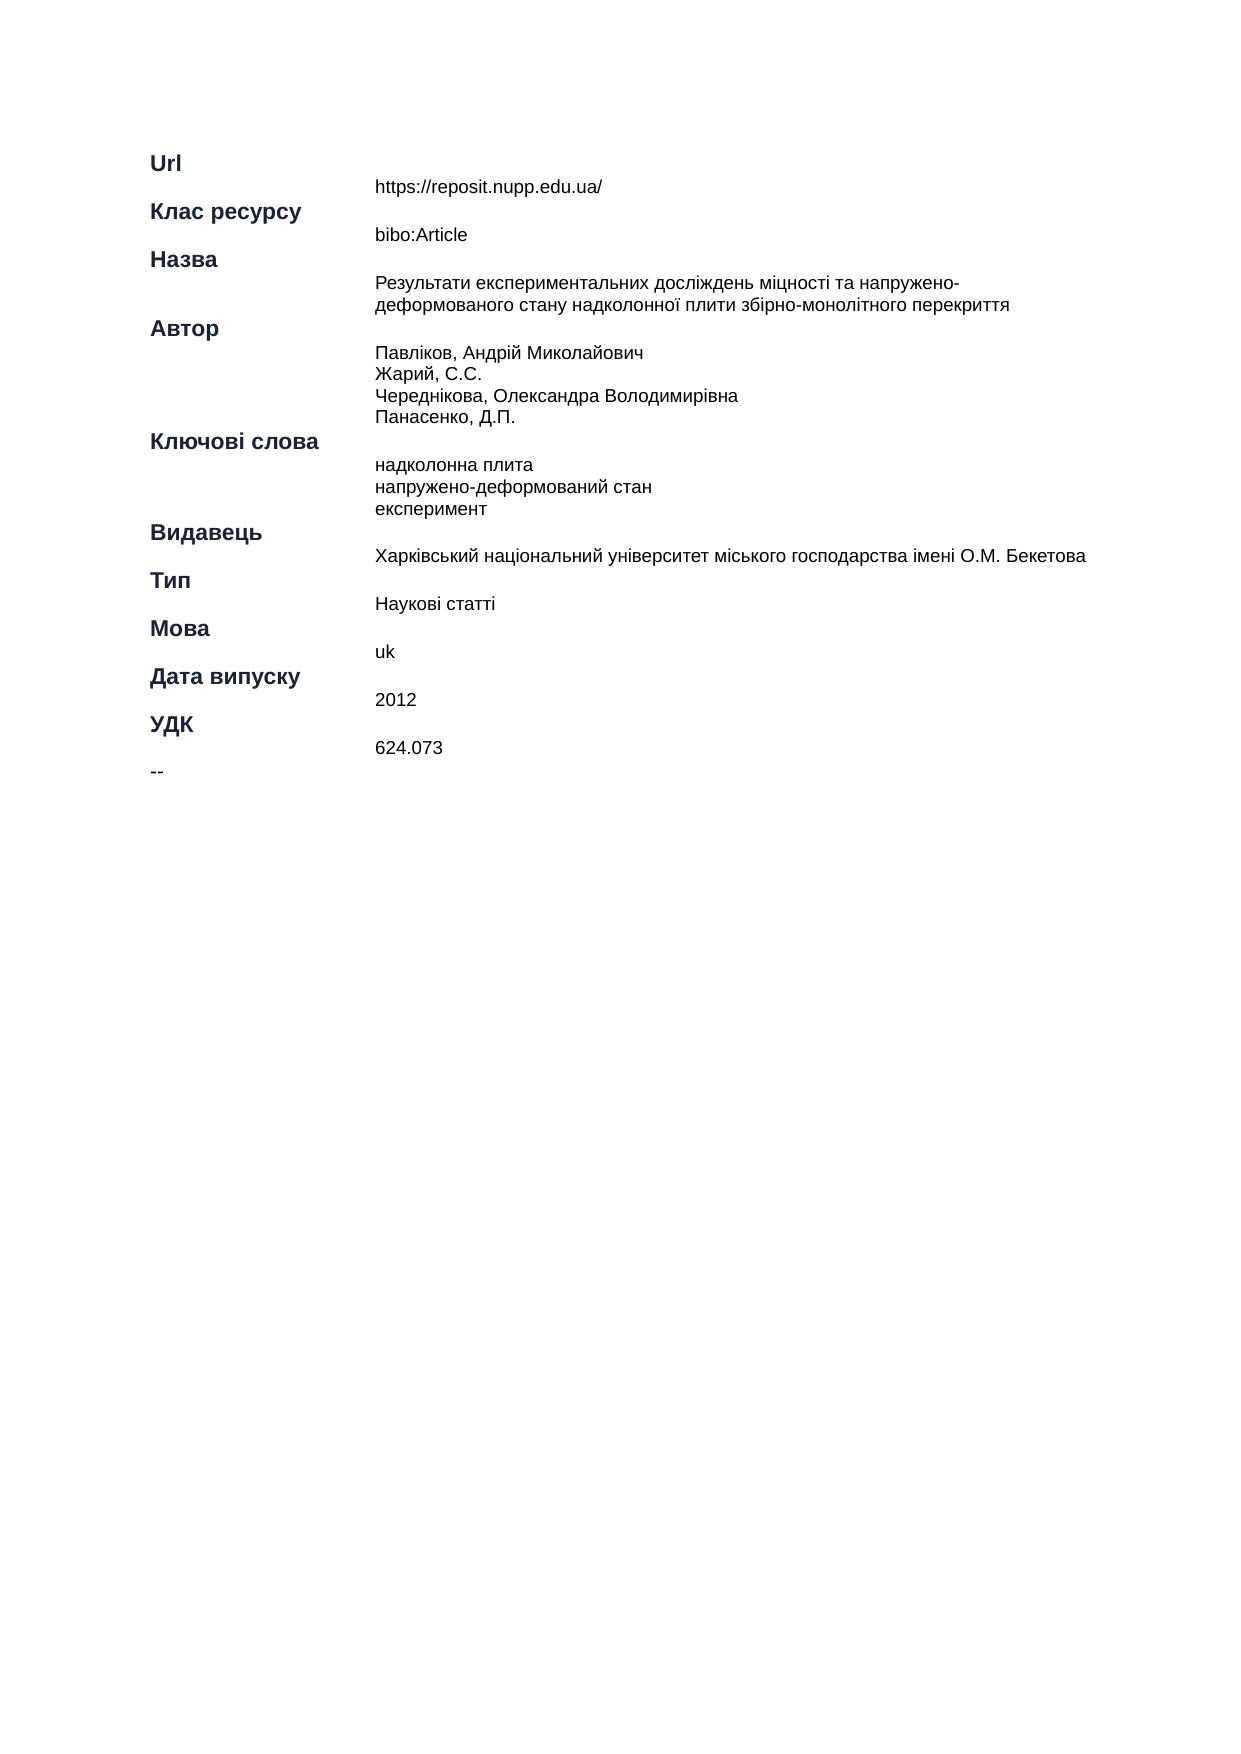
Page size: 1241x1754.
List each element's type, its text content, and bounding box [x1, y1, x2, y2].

text Клас ресурсу [150, 198, 1090, 224]
text uk [375, 641, 1090, 663]
text 624.073 [375, 737, 1090, 758]
text Ключові слова [150, 428, 1090, 454]
text Павліков, Андрій Миколайович [375, 342, 1090, 363]
text -- [150, 758, 1090, 782]
text Тип [150, 567, 1090, 593]
text напружено-деформований стан [375, 476, 1090, 497]
text Url [150, 150, 1090, 176]
text https://reposit.nupp.edu.ua/ [375, 176, 1090, 198]
text Результати експериментальних досліждень міцності та напружено-деформованого стану надколонної плити збірно-монолітного перекриття [375, 272, 1090, 315]
text bibo:Article [375, 224, 1090, 246]
text Дата випуску [150, 663, 1090, 689]
text Видавець [150, 519, 1090, 545]
text Харківський національний університет міського господарства імені О.М. Бекетова [375, 545, 1090, 567]
text Назва [150, 246, 1090, 272]
text Мова [150, 615, 1090, 641]
text Череднікова, Олександра Володимирівна [375, 385, 1090, 406]
text Наукові статті [375, 593, 1090, 615]
text надколонна плита [375, 454, 1090, 476]
text УДК [150, 711, 1090, 737]
text Автор [150, 315, 1090, 342]
text Жарий, С.С. [375, 363, 1090, 385]
text Панасенко, Д.П. [375, 406, 1090, 428]
text експеримент [375, 497, 1090, 519]
text 2012 [375, 689, 1090, 711]
